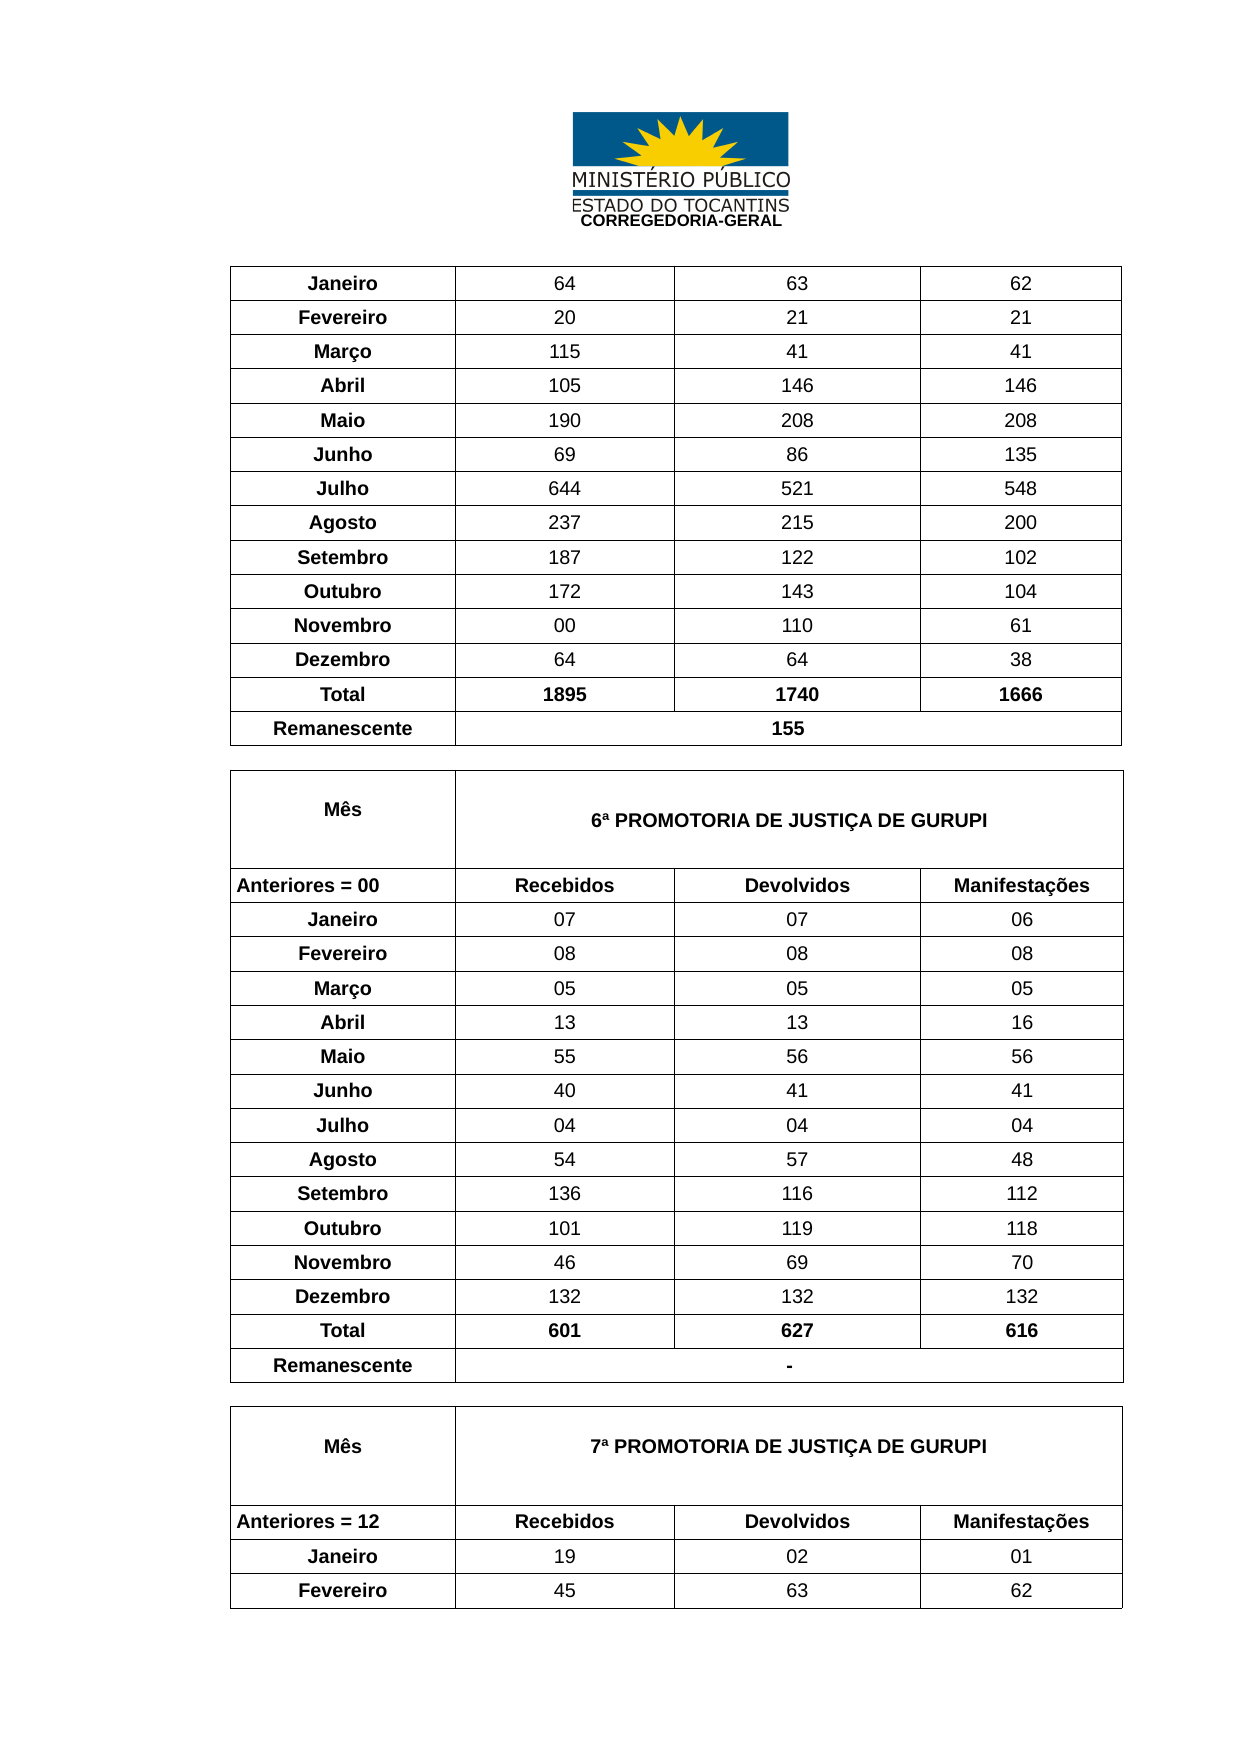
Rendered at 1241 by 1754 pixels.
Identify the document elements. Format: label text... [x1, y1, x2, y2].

table_cell Abril [231, 1006, 455, 1039]
table_cell Maio [231, 404, 455, 437]
table_cell Abril [231, 369, 455, 403]
table_cell 69 [456, 438, 674, 471]
table_cell 62 [921, 1574, 1122, 1607]
table_cell 04 [456, 1109, 674, 1142]
table_cell Total [231, 1315, 455, 1348]
table_cell 86 [675, 438, 920, 471]
table_cell Recebidos [456, 869, 674, 902]
table_cell 172 [456, 575, 674, 608]
table_cell 135 [921, 438, 1121, 471]
table_cell Janeiro [231, 267, 455, 300]
table_cell 41 [675, 1075, 920, 1108]
table_cell 116 [675, 1177, 920, 1211]
table_cell 08 [675, 937, 920, 971]
table_cell 616 [921, 1315, 1123, 1348]
table_cell 07 [456, 903, 674, 936]
table_cell 70 [921, 1246, 1123, 1279]
table_cell 190 [456, 404, 674, 437]
table_cell 1666 [921, 678, 1121, 711]
table_cell Janeiro [231, 1540, 455, 1573]
table_cell 56 [921, 1040, 1123, 1073]
table_cell Fevereiro [231, 937, 455, 971]
table_cell 46 [456, 1246, 674, 1279]
table_cell 63 [675, 1574, 920, 1607]
table_cell 08 [456, 937, 674, 971]
table_cell Fevereiro [231, 301, 455, 334]
table_cell 69 [675, 1246, 920, 1279]
table_cell 104 [921, 575, 1121, 608]
table_cell 122 [675, 541, 920, 574]
picture [572, 112, 790, 212]
table_cell Novembro [231, 1246, 455, 1279]
table_cell 215 [675, 506, 920, 540]
table_cell Outubro [231, 1212, 455, 1245]
table_header 7ª PROMOTORIA DE JUSTIÇA DE GURUPI [456, 1407, 1122, 1504]
table_cell 110 [675, 609, 920, 642]
table_cell Março [231, 972, 455, 1005]
table_cell 187 [456, 541, 674, 574]
table_cell 200 [921, 506, 1121, 540]
table_cell Janeiro [231, 903, 455, 936]
table_cell 132 [675, 1280, 920, 1313]
table_cell 644 [456, 472, 674, 505]
table_cell Anteriores = 00 [231, 869, 455, 902]
table_cell Junho [231, 438, 455, 471]
table_cell 56 [675, 1040, 920, 1073]
table_cell Junho [231, 1075, 455, 1108]
table_cell 05 [456, 972, 674, 1005]
table_cell Remanescente [231, 712, 455, 745]
table_cell 102 [921, 541, 1121, 574]
table_cell 07 [675, 903, 920, 936]
table_cell Agosto [231, 1143, 455, 1176]
table_cell 20 [456, 301, 674, 334]
table_cell 627 [675, 1315, 920, 1348]
table_cell 61 [921, 609, 1121, 642]
table_cell Maio [231, 1040, 455, 1073]
table_cell 62 [921, 267, 1121, 300]
table_cell Total [231, 678, 455, 711]
table_cell 208 [675, 404, 920, 437]
table_cell 01 [921, 1540, 1122, 1573]
table_cell 19 [456, 1540, 674, 1573]
table_cell Devolvidos [675, 869, 920, 902]
table_cell Outubro [231, 575, 455, 608]
table_cell 05 [675, 972, 920, 1005]
table_cell 04 [675, 1109, 920, 1142]
table_cell 21 [921, 301, 1121, 334]
table_cell Novembro [231, 609, 455, 642]
table_cell 208 [921, 404, 1121, 437]
table_cell 105 [456, 369, 674, 403]
table_cell Julho [231, 1109, 455, 1142]
table_cell Setembro [231, 541, 455, 574]
table_cell 63 [675, 267, 920, 300]
table_cell 04 [921, 1109, 1123, 1142]
table_cell 05 [921, 972, 1123, 1005]
table_cell Dezembro [231, 644, 455, 677]
table_cell 40 [456, 1075, 674, 1108]
table_cell 13 [675, 1006, 920, 1039]
table_cell Recebidos [456, 1506, 674, 1539]
table_cell 115 [456, 335, 674, 368]
table_cell Devolvidos [675, 1506, 920, 1539]
table_cell 57 [675, 1143, 920, 1176]
table_cell 41 [675, 335, 920, 368]
table_cell 601 [456, 1315, 674, 1348]
table_cell Março [231, 335, 455, 368]
table_cell 41 [921, 1075, 1123, 1108]
table_cell 64 [675, 644, 920, 677]
table_cell 00 [456, 609, 674, 642]
table_cell 119 [675, 1212, 920, 1245]
table_cell 132 [921, 1280, 1123, 1313]
table_cell 64 [456, 267, 674, 300]
table_cell 101 [456, 1212, 674, 1245]
table_cell 112 [921, 1177, 1123, 1211]
table_cell 521 [675, 472, 920, 505]
table_cell 16 [921, 1006, 1123, 1039]
table_cell Manifestações [921, 869, 1123, 902]
table_cell 548 [921, 472, 1121, 505]
table_cell Fevereiro [231, 1574, 455, 1607]
table_cell 06 [921, 903, 1123, 936]
table_cell Manifestações [921, 1506, 1122, 1539]
table_cell 02 [675, 1540, 920, 1573]
table_cell 54 [456, 1143, 674, 1176]
table_cell 143 [675, 575, 920, 608]
table_cell 13 [456, 1006, 674, 1039]
table_cell 55 [456, 1040, 674, 1073]
table_cell 1895 [456, 678, 674, 711]
table_cell Dezembro [231, 1280, 455, 1313]
table_cell 136 [456, 1177, 674, 1211]
table_cell - [456, 1349, 1123, 1382]
table_cell Remanescente [231, 1349, 455, 1382]
table_cell 132 [456, 1280, 674, 1313]
table_cell 64 [456, 644, 674, 677]
table_cell Anteriores = 12 [231, 1506, 455, 1539]
table_header 6ª PROMOTORIA DE JUSTIÇA DE GURUPI [456, 771, 1123, 868]
table_cell 155 [456, 712, 1121, 745]
table_cell 118 [921, 1212, 1123, 1245]
table_cell 1740 [675, 678, 920, 711]
table_cell 21 [675, 301, 920, 334]
table_cell Agosto [231, 506, 455, 540]
table_cell 08 [921, 937, 1123, 971]
table_cell Julho [231, 472, 455, 505]
table_cell 45 [456, 1574, 674, 1607]
table_cell 146 [675, 369, 920, 403]
table_header Mês [231, 771, 455, 868]
table_cell Setembro [231, 1177, 455, 1211]
table_cell 41 [921, 335, 1121, 368]
table_cell 237 [456, 506, 674, 540]
table_header Mês [231, 1407, 455, 1504]
table_cell 48 [921, 1143, 1123, 1176]
table_cell 38 [921, 644, 1121, 677]
table_cell 146 [921, 369, 1121, 403]
